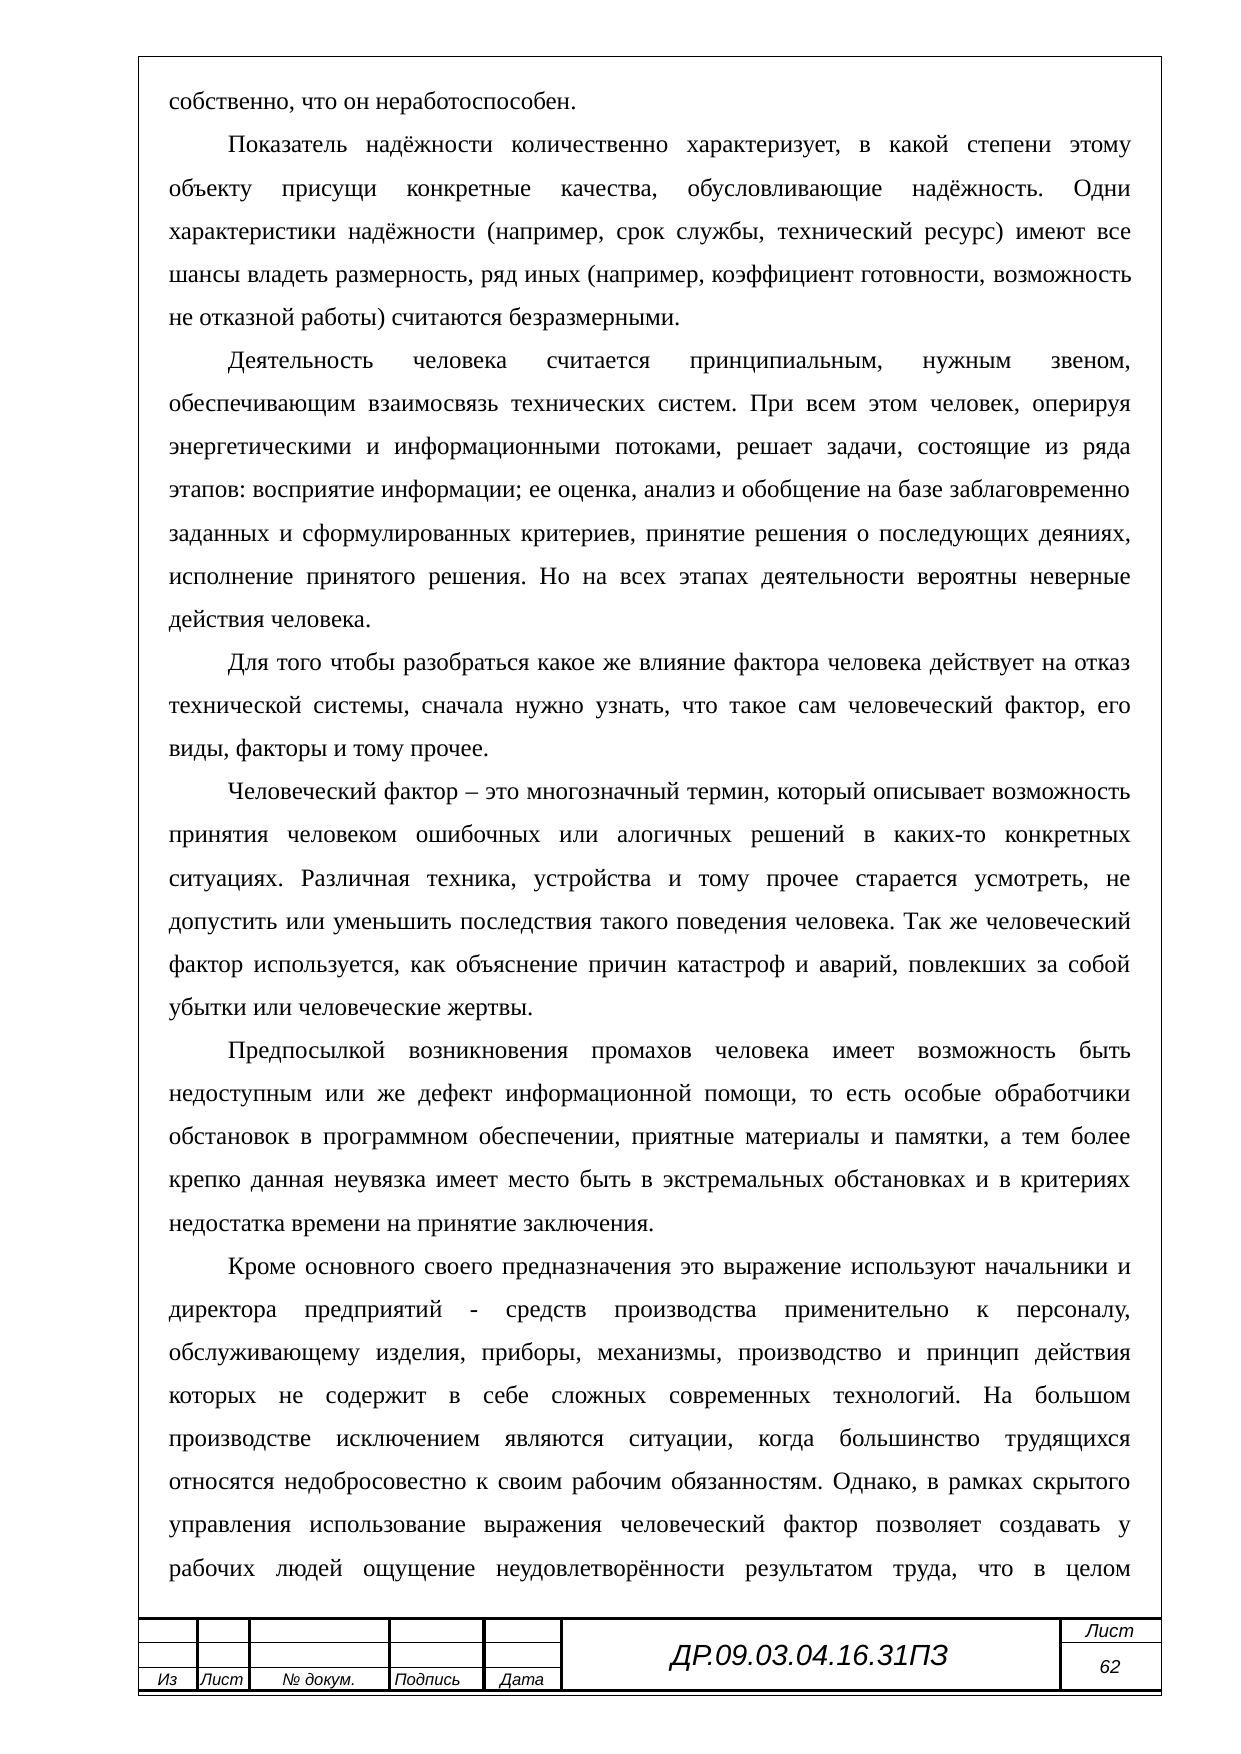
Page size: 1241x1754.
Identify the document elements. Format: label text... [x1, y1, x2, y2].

text Деятельность человека считается принципиальным, нужным звеном, обеспечивающим взаимосвязь технических систем. При всем этом человек, оперируя энергетическими и информационными потоками, решает задачи, состоящие из ряда этапов: восприятие информации; ее оценка, анализ и обобщение на базе заблаговременно заданных и сформулированных критериев, принятие решения о последующих деяниях, исполнение принятого решения. Но на всех этапах деятельности вероятны неверные действия человека. [168, 345, 1132, 633]
text Человеческий фактор – это многозначный термин, который описывает возможность принятия человеком ошибочных или алогичных решений в каких-то конкретных ситуациях. Различная техника, устройства и тому прочее старается усмотреть, не допустить или уменьшить последствия такого поведения человека. Так же человеческий фактор используется, как объяснение причин катастроф и аварий, повлекших за собой убытки или человеческие жертвы. [168, 776, 1132, 1021]
text Кроме основного своего предназначения это выражение используют начальники и директора предприятий - средств производства применительно к персоналу, обслуживающему изделия, приборы, механизмы, производство и принцип действия которых не содержит в себе сложных современных технологий. На большом производстве исключением являются ситуации, когда большинство трудящихся относятся недобросовестно к своим рабочим обязанностям. Однако, в рамках скрытого управления использование выражения человеческий фактор позволяет создавать у рабочих людей ощущение неудовлетворённости результатом труда, что в целом [168, 1251, 1132, 1581]
text Для того чтобы разобраться какое же влияние фактора человека действует на отказ технической системы, сначала нужно узнать, что такое сам человеческий фактор, его виды, факторы и тому прочее. [168, 647, 1132, 762]
text собственно, что он неработоспособен. [168, 86, 1132, 115]
text Показатель надёжности количественно характеризует, в какой степени этому объекту присущи конкретные качества, обусловливающие надёжность. Одни характеристики надёжности (например, срок службы, технический ресурс) имеют все шансы владеть размерность, ряд иных (например, коэффициент готовности, возможность не отказной работы) считаются безразмерными. [168, 129, 1132, 331]
text Предпосылкой возникновения промахов человека имеет возможность быть недоступным или же дефект информационной помощи, то есть особые обработчики обстановок в программном обеспечении, приятные материалы и памятки, а тем более крепко данная неувязка имеет место быть в экстремальных обстановках и в критериях недостатка времени на принятие заключения. [168, 1035, 1132, 1236]
